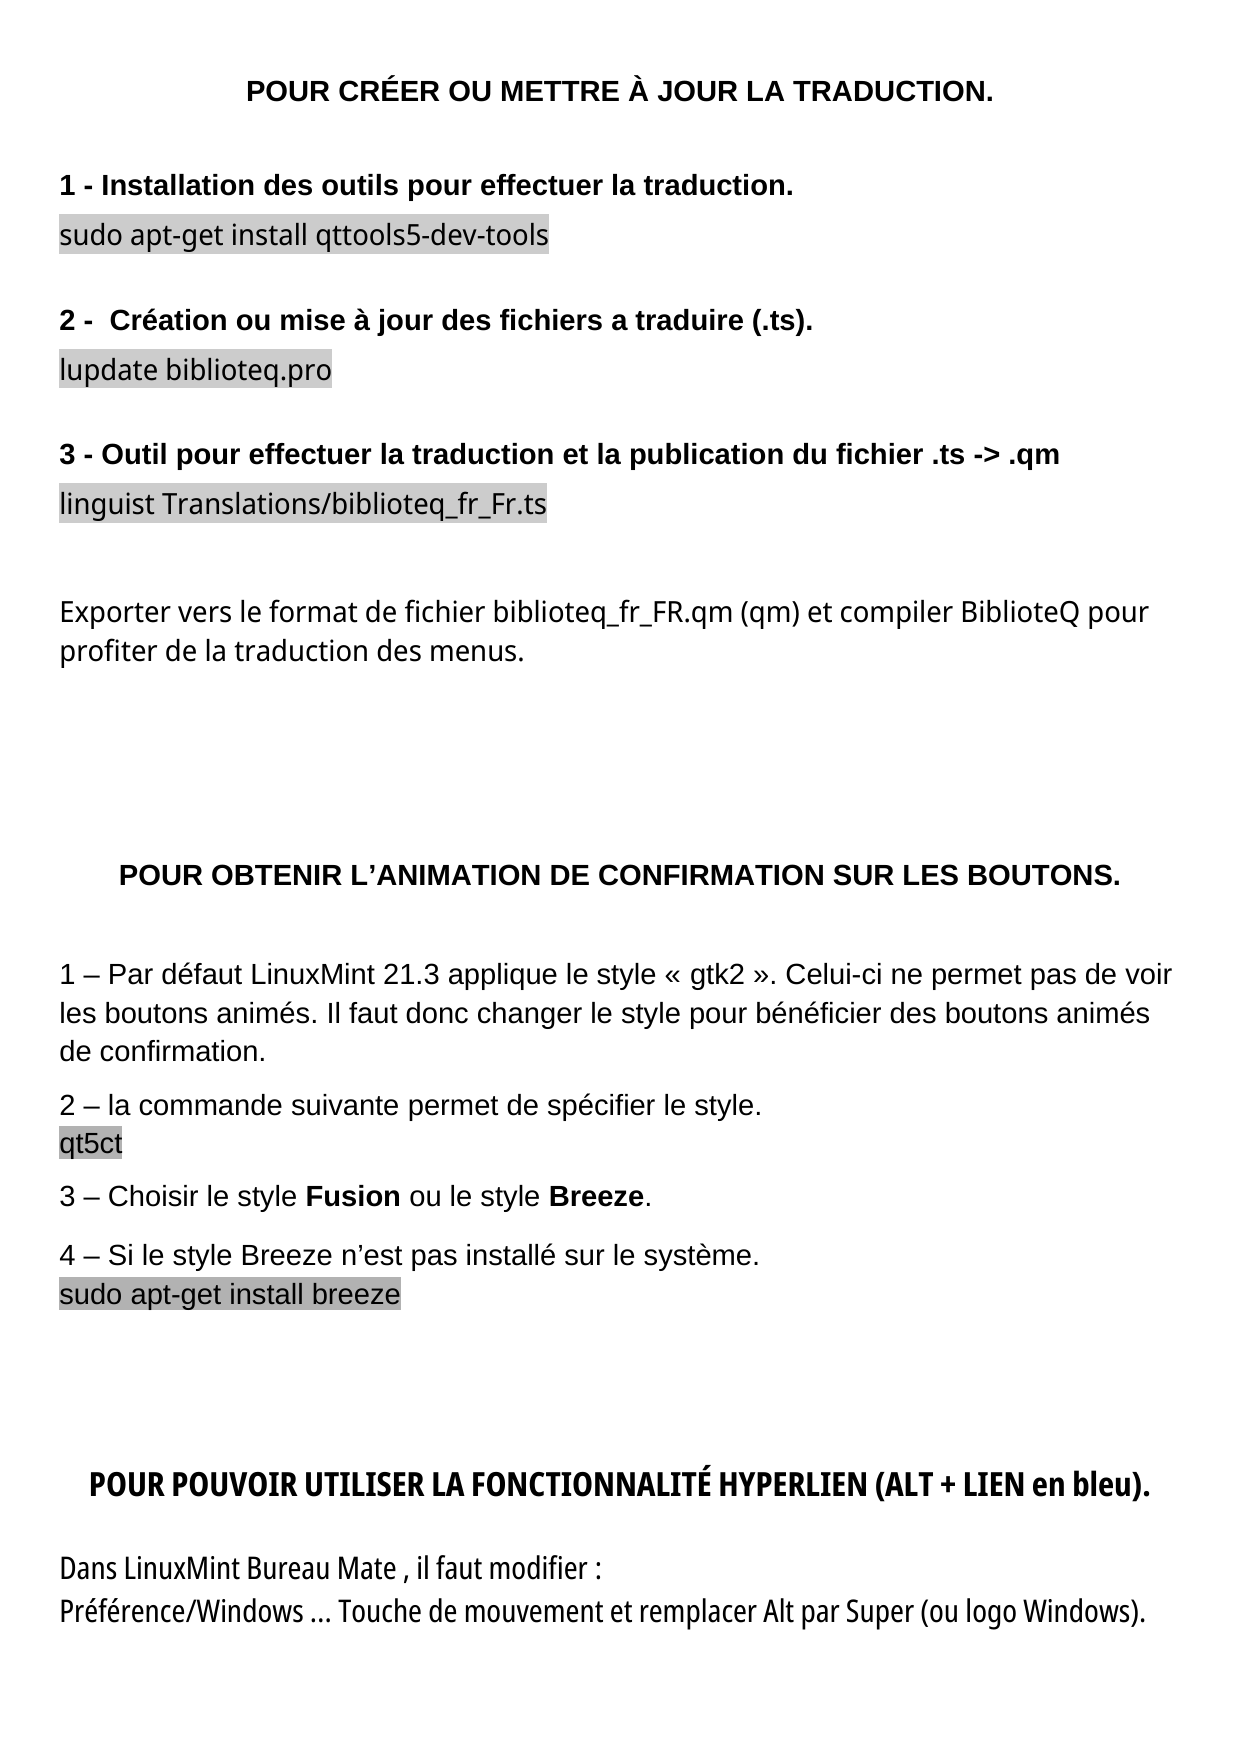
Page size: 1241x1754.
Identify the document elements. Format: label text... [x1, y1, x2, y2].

text sudo apt-get install breeze [59, 1277, 1181, 1310]
text POUR POUVOIR UTILISER LA FONCTIONNALITÉ HYPERLIEN (ALT + LIEN en bleu). [59, 1461, 1181, 1507]
text Dans LinuxMint Bureau Mate , il faut modifier : [59, 1546, 1181, 1589]
subtitle 3 - Outil pour effectuer la traduction et la publication du fichier .ts -> .qm [59, 437, 1181, 471]
text sudo apt-get install qttools5-dev-tools [59, 214, 1181, 254]
text Préférence/Windows … Touche de mouvement et remplacer Alt par Super (ou logo Windows). [59, 1589, 1181, 1632]
subtitle POUR CRÉER OU METTRE À JOUR LA TRADUCTION. [59, 74, 1181, 107]
subtitle 2 - Création ou mise à jour des fichiers a traduire (.ts). [59, 303, 1181, 336]
text linguist Translations/biblioteq_fr_Fr.ts [59, 483, 1181, 523]
text 4 – Si le style Breeze n’est pas installé sur le système. [59, 1238, 1181, 1272]
text 1 – Par défaut LinuxMint 21.3 applique le style « gtk2 ». Celui-ci ne permet pas de voir les boutons animés. Il faut donc changer le style pour bénéficier des boutons animés de confirmation. [59, 957, 1181, 1068]
text Exporter vers le format de fichier biblioteq_fr_FR.qm (qm) et compiler BiblioteQ pour profiter de la traduction des menus. [59, 591, 1181, 670]
subtitle 1 - Installation des outils pour effectuer la traduction. [59, 168, 1181, 202]
text lupdate biblioteq.pro [59, 349, 1181, 388]
text 2 – la commande suivante permet de spécifier le style. [59, 1087, 1181, 1121]
subtitle POUR OBTENIR L’ANIMATION DE CONFIRMATION SUR LES BOUTONS. [59, 858, 1181, 892]
text 3 – Choisir le style Fusion ou le style Breeze. [59, 1179, 1181, 1213]
text qt5ct [59, 1126, 1181, 1159]
